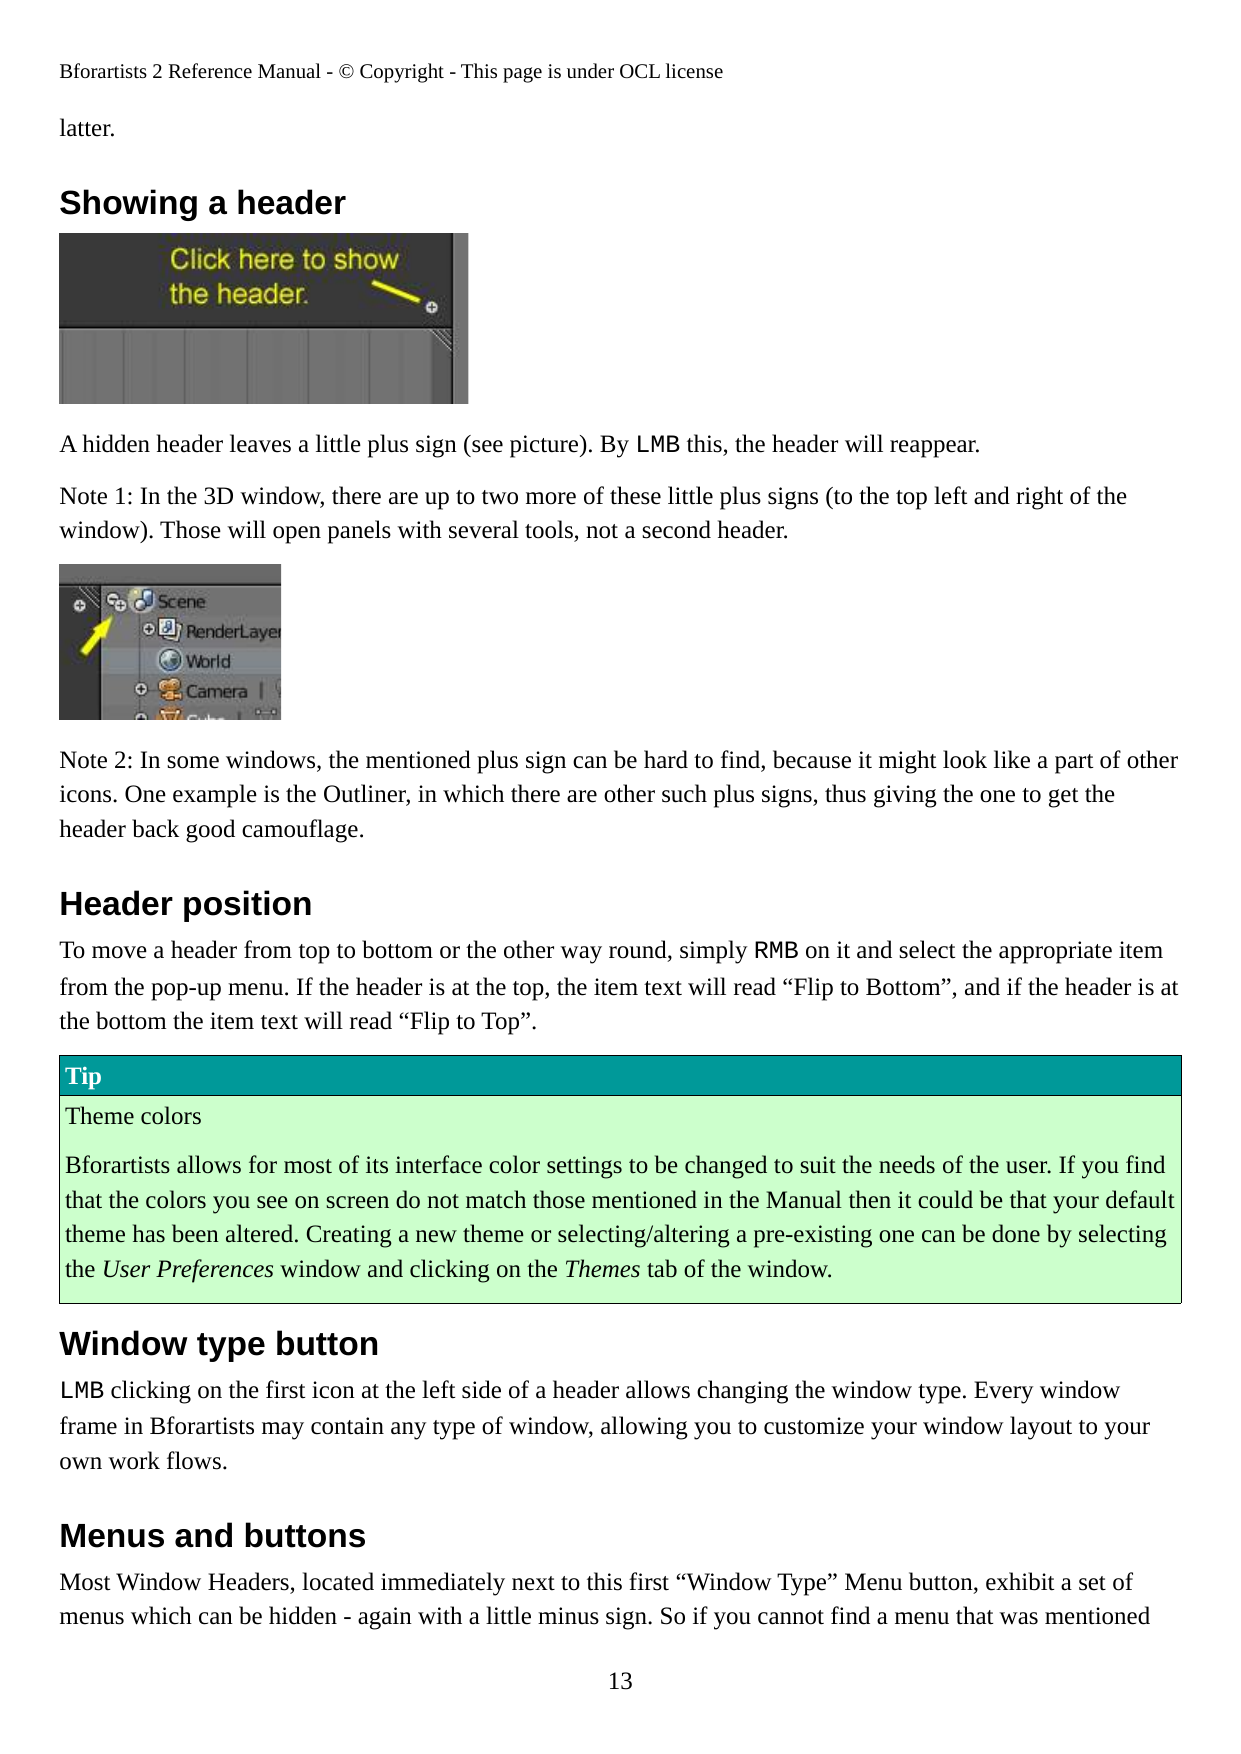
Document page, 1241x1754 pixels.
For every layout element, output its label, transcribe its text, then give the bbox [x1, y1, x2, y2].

picture [59, 564, 282, 720]
picture [59, 233, 469, 404]
subtitle Header position [59, 884, 1181, 922]
text Note 1: In the 3D window, there are up to two more of these little plus signs (to the top left and right of the window). Those will open panels with several tools, not a second header. [59, 481, 1181, 544]
text A hidden header leaves a little plus sign (see picture). By LMB this, the header will reappear. [59, 429, 1181, 460]
subtitle Window type button [59, 1324, 1181, 1362]
text latter. [59, 113, 1181, 141]
subtitle Showing a header [59, 182, 1181, 221]
table_header Tip [60, 1056, 1181, 1095]
table_cell Theme colors Bforartists allows for most of its interface color settings to be changed to suit the needs of the user. If you find that the colors you see on screen do not match those mentioned in the Manual then it could be that your default theme has been altered. Creating a new theme or selecting/altering a pre-existing one can be done by selecting the User Preferences window and clicking on the Themes tab of the window. [60, 1096, 1181, 1303]
text To move a header from top to bottom or the other way round, simply RMB on it and select the appropriate item from the pop-up menu. If the header is at the top, the item text will read “Flip to Bottom”, and if the header is at the bottom the item text will read “Flip to Top”. [59, 935, 1181, 1035]
subtitle Menus and buttons [59, 1516, 1181, 1554]
text Note 2: In some windows, the mentioned plus sign can be hard to find, because it might look like a part of other icons. One example is the Outliner, in which there are other such plus signs, thus giving the one to get the header back good camouflage. [59, 745, 1181, 843]
text LMB clicking on the first icon at the left side of a header allows changing the window type. Every window frame in Bforartists may contain any type of window, allowing you to customize your window layout to your own work flows. [59, 1375, 1181, 1475]
text Most Window Headers, located immediately next to this first “Window Type” Menu button, exhibit a set of menus which can be hidden - again with a little minus sign. So if you cannot find a menu that was mentioned [59, 1567, 1181, 1630]
